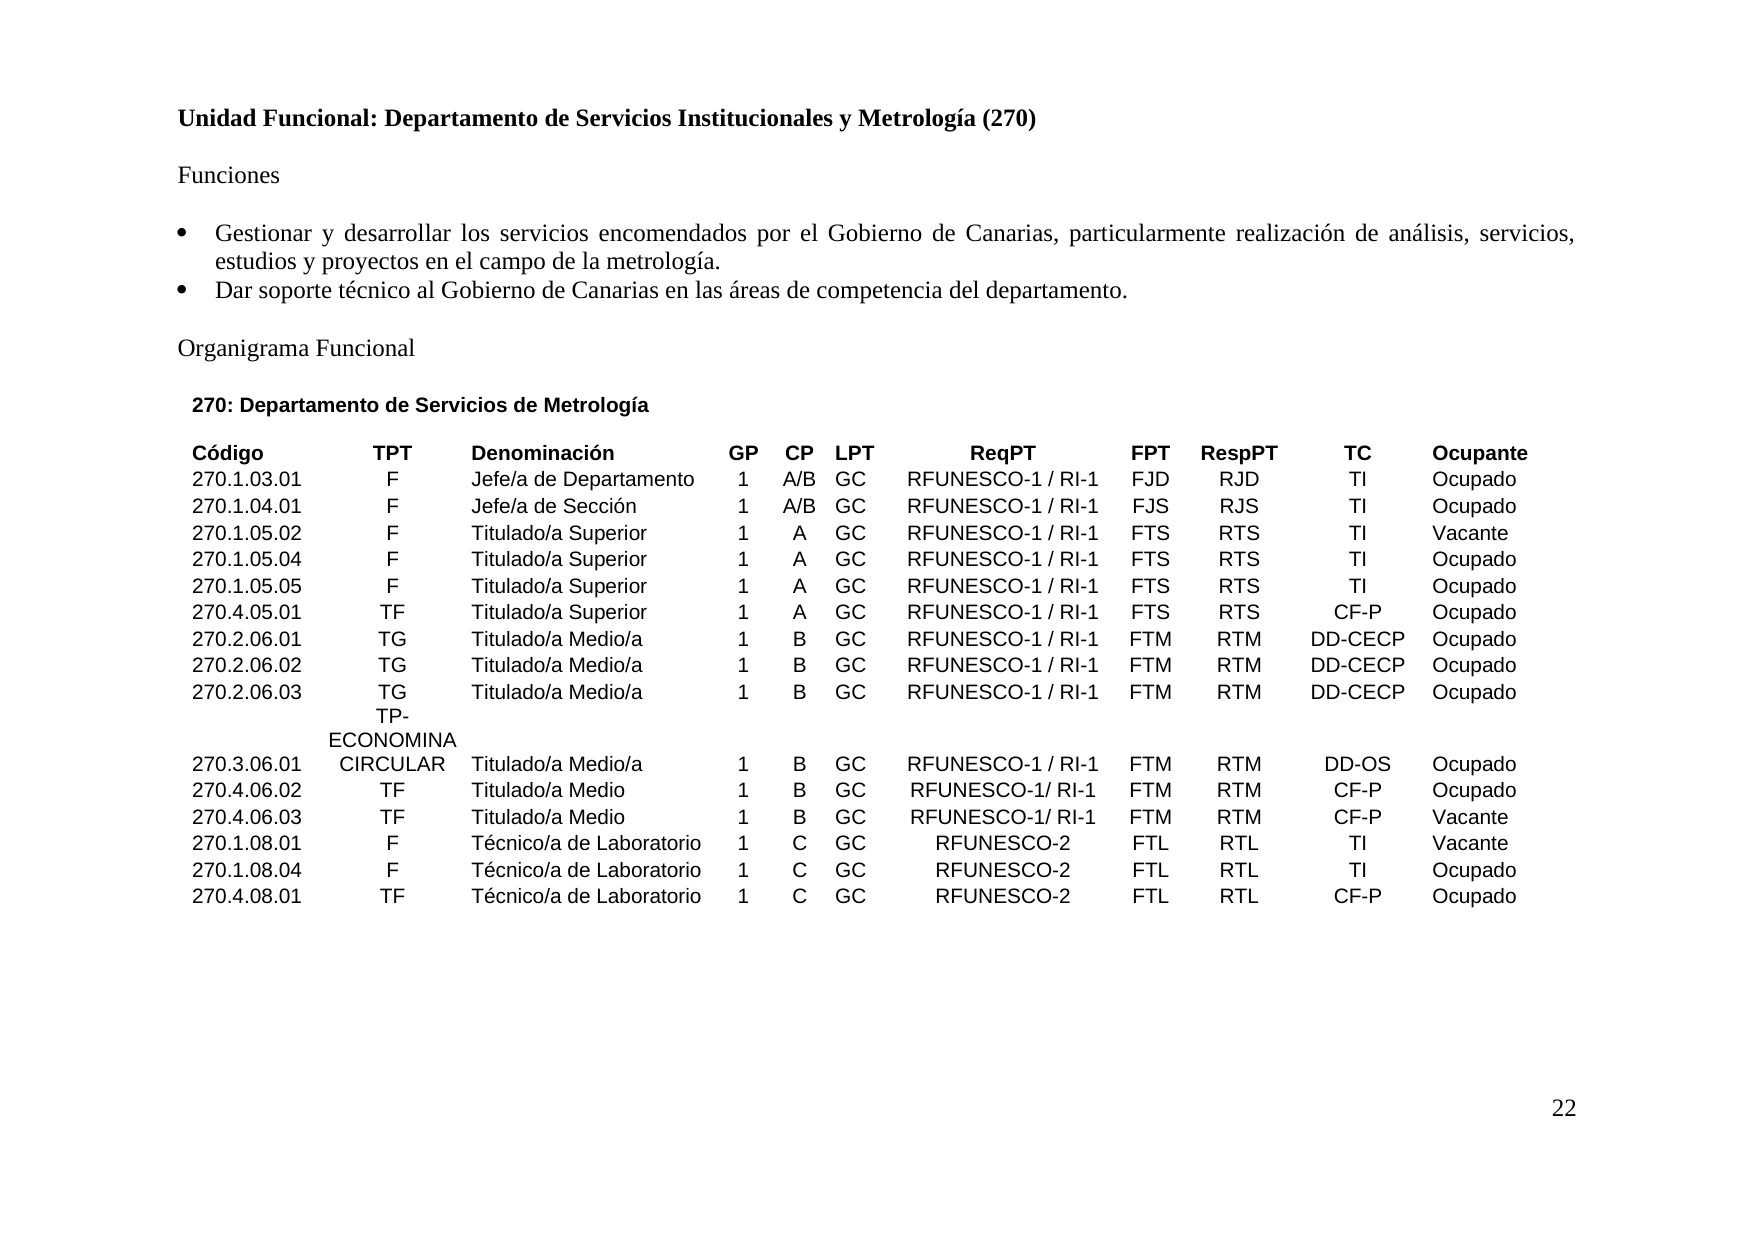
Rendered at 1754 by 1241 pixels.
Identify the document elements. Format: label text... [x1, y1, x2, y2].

table_cell 1 [715, 651, 771, 677]
table_cell A [771, 518, 828, 544]
table_cell Denominación [464, 417, 715, 464]
table_cell F [321, 829, 464, 855]
table_cell Ocupado [1425, 598, 1734, 624]
table_cell RFUNESCO-2 [892, 855, 1113, 882]
table_cell TF [321, 802, 464, 829]
table_cell 270.4.08.01 [185, 882, 321, 908]
table_cell 1 [715, 598, 771, 624]
table_cell 270.1.05.05 [185, 571, 321, 597]
table_cell B [771, 677, 828, 704]
table_cell Ocupado [1425, 465, 1734, 491]
table_cell TF [321, 882, 464, 908]
table_cell DD-OS [1291, 704, 1425, 776]
table_cell Titulado/a Superior [464, 571, 715, 597]
table_cell 1 [715, 829, 771, 855]
table_cell RFUNESCO-1 / RI-1 [892, 651, 1113, 677]
table_cell GC [828, 651, 892, 677]
table_cell RFUNESCO-1 / RI-1 [892, 465, 1113, 491]
table_cell B [771, 776, 828, 802]
table_cell RFUNESCO-1 / RI-1 [892, 491, 1113, 518]
table_cell DD-CECP [1291, 624, 1425, 651]
table_cell B [771, 802, 828, 829]
table_cell 270.1.05.02 [185, 518, 321, 544]
table_cell RFUNESCO-2 [892, 829, 1113, 855]
table_cell RTS [1188, 518, 1291, 544]
table_cell ReqPT [892, 417, 1113, 464]
table_cell FTL [1114, 882, 1187, 908]
table_cell GC [828, 677, 892, 704]
table_cell 270.4.06.02 [185, 776, 321, 802]
table_cell Ocupado [1425, 855, 1734, 882]
table_cell GC [828, 704, 892, 776]
table_cell GC [828, 802, 892, 829]
table_cell RFUNESCO-1/ RI-1 [892, 776, 1113, 802]
table_cell GC [828, 855, 892, 882]
table_cell FJS [1114, 491, 1187, 518]
table_cell GC [828, 571, 892, 597]
table_cell Vacante [1425, 829, 1734, 855]
table_cell RFUNESCO-1 / RI-1 [892, 704, 1113, 776]
table_cell RTL [1188, 829, 1291, 855]
table_cell 1 [715, 465, 771, 491]
table_cell 270.1.05.04 [185, 544, 321, 571]
table_cell RFUNESCO-2 [892, 882, 1113, 908]
table_cell FTM [1114, 651, 1187, 677]
table_cell Técnico/a de Laboratorio [464, 829, 715, 855]
table_cell RTS [1188, 598, 1291, 624]
table_header [1188, 390, 1291, 417]
table_cell RTM [1188, 776, 1291, 802]
table_cell TI [1291, 829, 1425, 855]
table_cell Ocupado [1425, 624, 1734, 651]
table_cell TI [1291, 571, 1425, 597]
table_cell FTS [1114, 571, 1187, 597]
table_cell 1 [715, 544, 771, 571]
table_cell F [321, 544, 464, 571]
table_cell 270.1.08.01 [185, 829, 321, 855]
table_cell RFUNESCO-1 / RI-1 [892, 624, 1113, 651]
table_cell CF-P [1291, 776, 1425, 802]
table_cell 270.1.03.01 [185, 465, 321, 491]
table_cell RFUNESCO-1 / RI-1 [892, 571, 1113, 597]
table_cell GC [828, 882, 892, 908]
table_cell 1 [715, 491, 771, 518]
table_cell TP- ECONOMINA CIRCULAR [321, 704, 464, 776]
table_cell DD-CECP [1291, 651, 1425, 677]
table_cell GC [828, 491, 892, 518]
table_cell GC [828, 598, 892, 624]
table_cell B [771, 704, 828, 776]
table_cell RFUNESCO-1 / RI-1 [892, 677, 1113, 704]
table_cell 270.2.06.02 [185, 651, 321, 677]
table_cell Ocupado [1425, 704, 1734, 776]
table_cell Titulado/a Superior [464, 518, 715, 544]
table_cell F [321, 855, 464, 882]
table_cell F [321, 571, 464, 597]
table_cell 1 [715, 704, 771, 776]
table_header 270: Departamento de Servicios de Metrología [185, 390, 1113, 417]
table_cell C [771, 855, 828, 882]
table_cell TI [1291, 491, 1425, 518]
table_cell RTM [1188, 704, 1291, 776]
table_cell FTS [1114, 598, 1187, 624]
table_cell 1 [715, 677, 771, 704]
table_cell Titulado/a Superior [464, 598, 715, 624]
table_cell RTM [1188, 802, 1291, 829]
table_cell Jefe/a de Departamento [464, 465, 715, 491]
subtitle Funciones [177, 160, 1577, 189]
table_cell FTL [1114, 855, 1187, 882]
table_cell GC [828, 624, 892, 651]
table_cell C [771, 882, 828, 908]
table_cell CF-P [1291, 882, 1425, 908]
table_cell CF-P [1291, 598, 1425, 624]
table_cell 1 [715, 624, 771, 651]
table_cell 270.2.06.01 [185, 624, 321, 651]
table_cell C [771, 829, 828, 855]
table_cell A [771, 598, 828, 624]
table_cell TG [321, 677, 464, 704]
table_cell Vacante [1425, 802, 1734, 829]
table_cell RTM [1188, 677, 1291, 704]
table_cell 270.1.04.01 [185, 491, 321, 518]
table_cell A [771, 544, 828, 571]
table_cell A/B [771, 491, 828, 518]
table_cell Ocupado [1425, 571, 1734, 597]
table_cell TG [321, 651, 464, 677]
table_cell FTS [1114, 518, 1187, 544]
table_cell Titulado/a Medio [464, 776, 715, 802]
table_cell A/B [771, 465, 828, 491]
table_cell F [321, 465, 464, 491]
table_cell Técnico/a de Laboratorio [464, 882, 715, 908]
table_cell Ocupado [1425, 677, 1734, 704]
table_cell TPT [321, 417, 464, 464]
table_header [1114, 390, 1187, 417]
table_cell B [771, 651, 828, 677]
table_cell Ocupado [1425, 491, 1734, 518]
table_cell GC [828, 465, 892, 491]
table_cell 270.2.06.03 [185, 677, 321, 704]
list Gestionar y desarrollar los servicios encomendados por el Gobierno de Canarias, particularmente realización de análisis, servicios, estudios y proyectos en el campo de la metrología. [177, 218, 1577, 275]
table_cell 1 [715, 802, 771, 829]
table_cell Ocupado [1425, 776, 1734, 802]
table_cell RTM [1188, 651, 1291, 677]
table_cell TI [1291, 855, 1425, 882]
table_cell DD-CECP [1291, 677, 1425, 704]
table_cell FTM [1114, 624, 1187, 651]
table_cell Código [185, 417, 321, 464]
table_cell F [321, 491, 464, 518]
table_header [1291, 390, 1425, 417]
table_cell 1 [715, 776, 771, 802]
table_cell Técnico/a de Laboratorio [464, 855, 715, 882]
table_cell RJS [1188, 491, 1291, 518]
table_cell TI [1291, 518, 1425, 544]
table_cell RTM [1188, 624, 1291, 651]
table_cell 1 [715, 855, 771, 882]
table_cell GC [828, 544, 892, 571]
table_cell 1 [715, 571, 771, 597]
table_cell TI [1291, 465, 1425, 491]
table_cell A [771, 571, 828, 597]
table_cell 1 [715, 518, 771, 544]
table_cell TG [321, 624, 464, 651]
table_cell FTS [1114, 544, 1187, 571]
table_cell RTS [1188, 571, 1291, 597]
subtitle Organigrama Funcional [177, 333, 1577, 361]
table_cell Ocupado [1425, 882, 1734, 908]
table_cell F [321, 518, 464, 544]
table_cell GP [715, 417, 771, 464]
table_cell CF-P [1291, 802, 1425, 829]
table_cell 270.3.06.01 [185, 704, 321, 776]
table_cell RFUNESCO-1 / RI-1 [892, 544, 1113, 571]
table_cell GC [828, 518, 892, 544]
table_cell RFUNESCO-1/ RI-1 [892, 802, 1113, 829]
table_cell RTL [1188, 855, 1291, 882]
table_cell RTL [1188, 882, 1291, 908]
table_cell RFUNESCO-1 / RI-1 [892, 518, 1113, 544]
table_cell FJD [1114, 465, 1187, 491]
table_cell GC [828, 776, 892, 802]
table_header [1425, 390, 1734, 417]
table_cell Titulado/a Medio/a [464, 704, 715, 776]
table_cell FPT [1114, 417, 1187, 464]
table_cell TF [321, 776, 464, 802]
table_cell Ocupado [1425, 544, 1734, 571]
table_cell FTM [1114, 802, 1187, 829]
table_cell 270.1.08.04 [185, 855, 321, 882]
table_cell Titulado/a Superior [464, 544, 715, 571]
table_cell FTL [1114, 829, 1187, 855]
table_cell FTM [1114, 776, 1187, 802]
table_cell TF [321, 598, 464, 624]
table_cell LPT [828, 417, 892, 464]
table_cell Titulado/a Medio/a [464, 677, 715, 704]
table_cell GC [828, 829, 892, 855]
table_cell Titulado/a Medio [464, 802, 715, 829]
table_cell Ocupante [1425, 417, 1734, 464]
table_cell Vacante [1425, 518, 1734, 544]
table_cell Titulado/a Medio/a [464, 624, 715, 651]
subtitle Unidad Funcional: Departamento de Servicios Institucionales y Metrología (270) [177, 103, 1577, 131]
table_cell B [771, 624, 828, 651]
table_cell RJD [1188, 465, 1291, 491]
table_cell 270.4.06.03 [185, 802, 321, 829]
table_cell TC [1291, 417, 1425, 464]
table_cell Titulado/a Medio/a [464, 651, 715, 677]
table_cell Ocupado [1425, 651, 1734, 677]
table_cell 270.4.05.01 [185, 598, 321, 624]
table_cell FTM [1114, 677, 1187, 704]
table_cell FTM [1114, 704, 1187, 776]
table_cell Jefe/a de Sección [464, 491, 715, 518]
list Dar soporte técnico al Gobierno de Canarias en las áreas de competencia del departamento. [177, 275, 1577, 304]
table_cell TI [1291, 544, 1425, 571]
table_cell RespPT [1188, 417, 1291, 464]
table_cell RFUNESCO-1 / RI-1 [892, 598, 1113, 624]
table_cell CP [771, 417, 828, 464]
table_cell RTS [1188, 544, 1291, 571]
table_cell 1 [715, 882, 771, 908]
